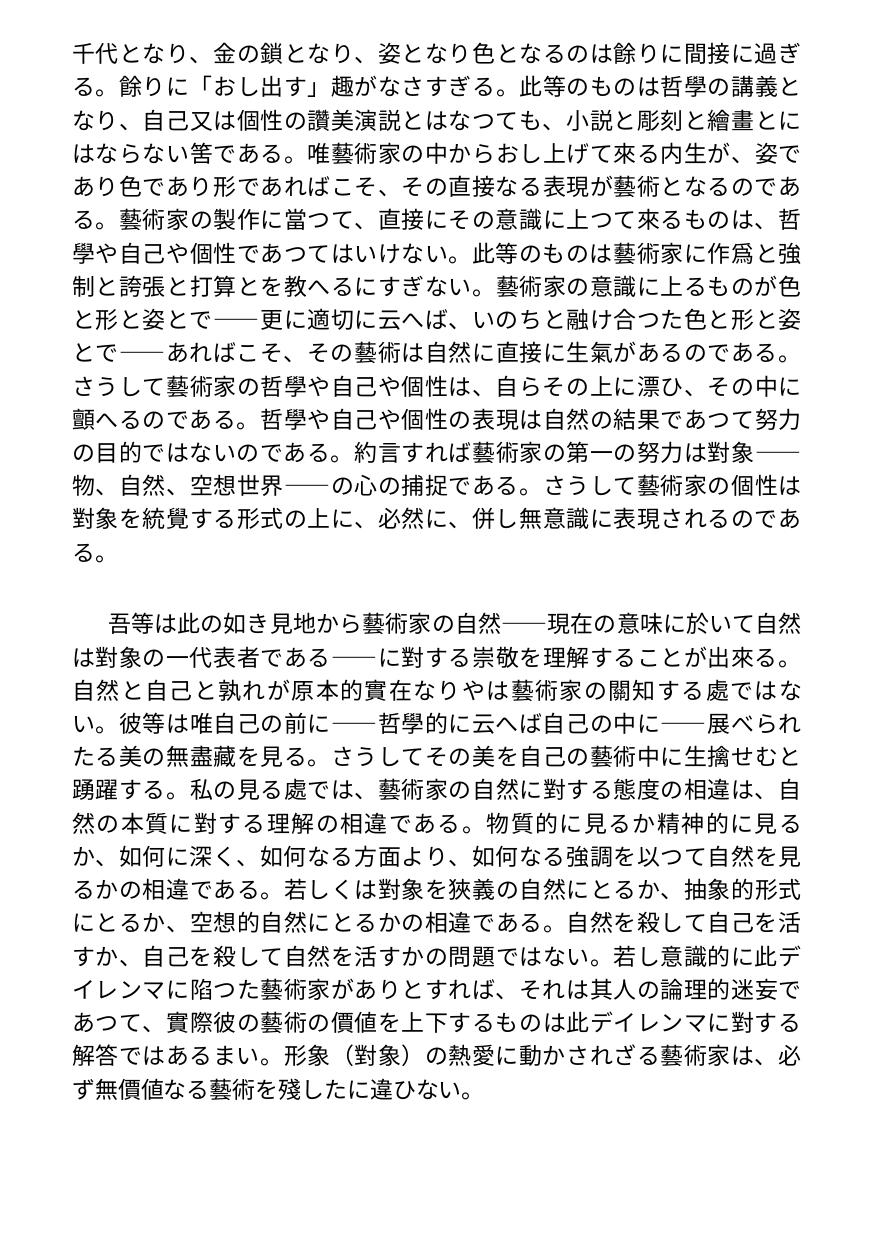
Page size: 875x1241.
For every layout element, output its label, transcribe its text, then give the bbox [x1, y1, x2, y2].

text 吾等は此の如き見地から藝術家の自然――現在の意味に於いて自然は對象の一代表者である――に對する崇敬を理解することが出來る。自然と自己と孰れが原本的實在なりやは藝術家の關知する處ではない。彼等は唯自己の前に――哲學的に云へば自己の中に――展べられたる美の無盡藏を見る。さうしてその美を自己の藝術中に生擒せむと踴躍する。私の見る處では、藝術家の自然に對する態度の相違は、自然の本質に對する理解の相違である。物質的に見るか精神的に見るか、如何に深く、如何なる方面より、如何なる強調を以つて自然を見るかの相違である。若しくは對象を狹義の自然にとるか、抽象的形式にとるか、空想的自然にとるかの相違である。自然を殺して自己を活すか、自己を殺して自然を活すかの問題ではない。若し意識的に此デイレンマに陷つた藝術家がありとすれば、それは其人の論理的迷妄であつて、實際彼の藝術の價値を上下するものは此デイレンマに對する解答ではあるまい。形象（對象）の熱愛に動かされざる藝術家は、必ず無價値なる藝術を殘したに違ひない。 [72, 606, 802, 1105]
text 千代となり、金の鎖となり、姿となり色となるのは餘りに間接に過ぎる。餘りに「おし出す」趣がなさすぎる。此等のものは哲學の講義となり、自己又は個性の讚美演説とはなつても、小説と彫刻と繪畫とにはならない筈である。唯藝術家の中からおし上げて來る内生が、姿であり色であり形であればこそ、その直接なる表現が藝術となるのである。藝術家の製作に當つて、直接にその意識に上つて來るものは、哲學や自己や個性であつてはいけない。此等のものは藝術家に作爲と強制と誇張と打算とを教へるにすぎない。藝術家の意識に上るものが色と形と姿とで――更に適切に云へば、いのちと融け合つた色と形と姿とで――あればこそ、その藝術は自然に直接に生氣があるのである。さうして藝術家の哲學や自己や個性は、自らその上に漂ひ、その中に顫へるのである。哲學や自己や個性の表現は自然の結果であつて努力の目的ではないのである。約言すれば藝術家の第一の努力は對象――物、自然、空想世界――の心の捕捉である。さうして藝術家の個性は對象を統覺する形式の上に、必然に、併し無意識に表現されるのである。 [72, 36, 802, 568]
